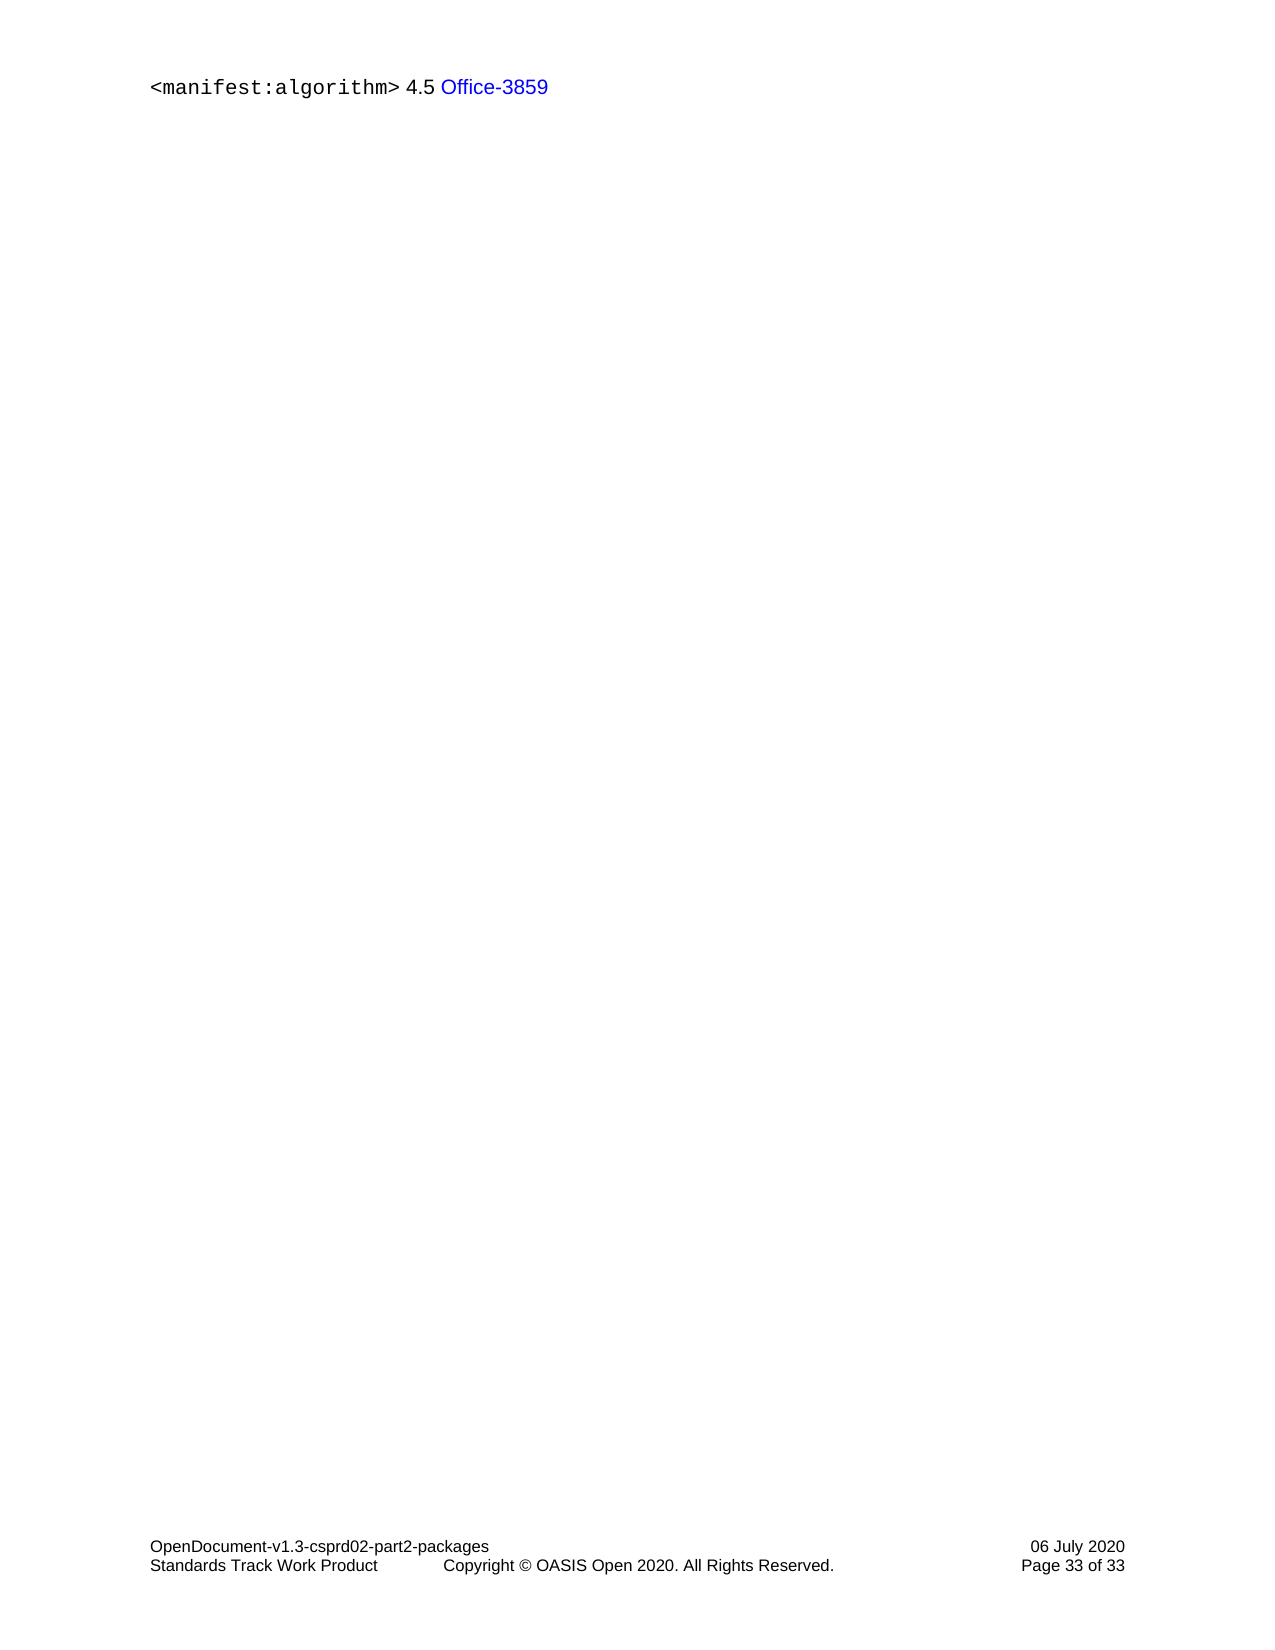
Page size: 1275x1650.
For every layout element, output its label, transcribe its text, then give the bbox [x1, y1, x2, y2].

text <manifest:algorithm> 4.5 Office-3859 [150, 75, 1125, 101]
